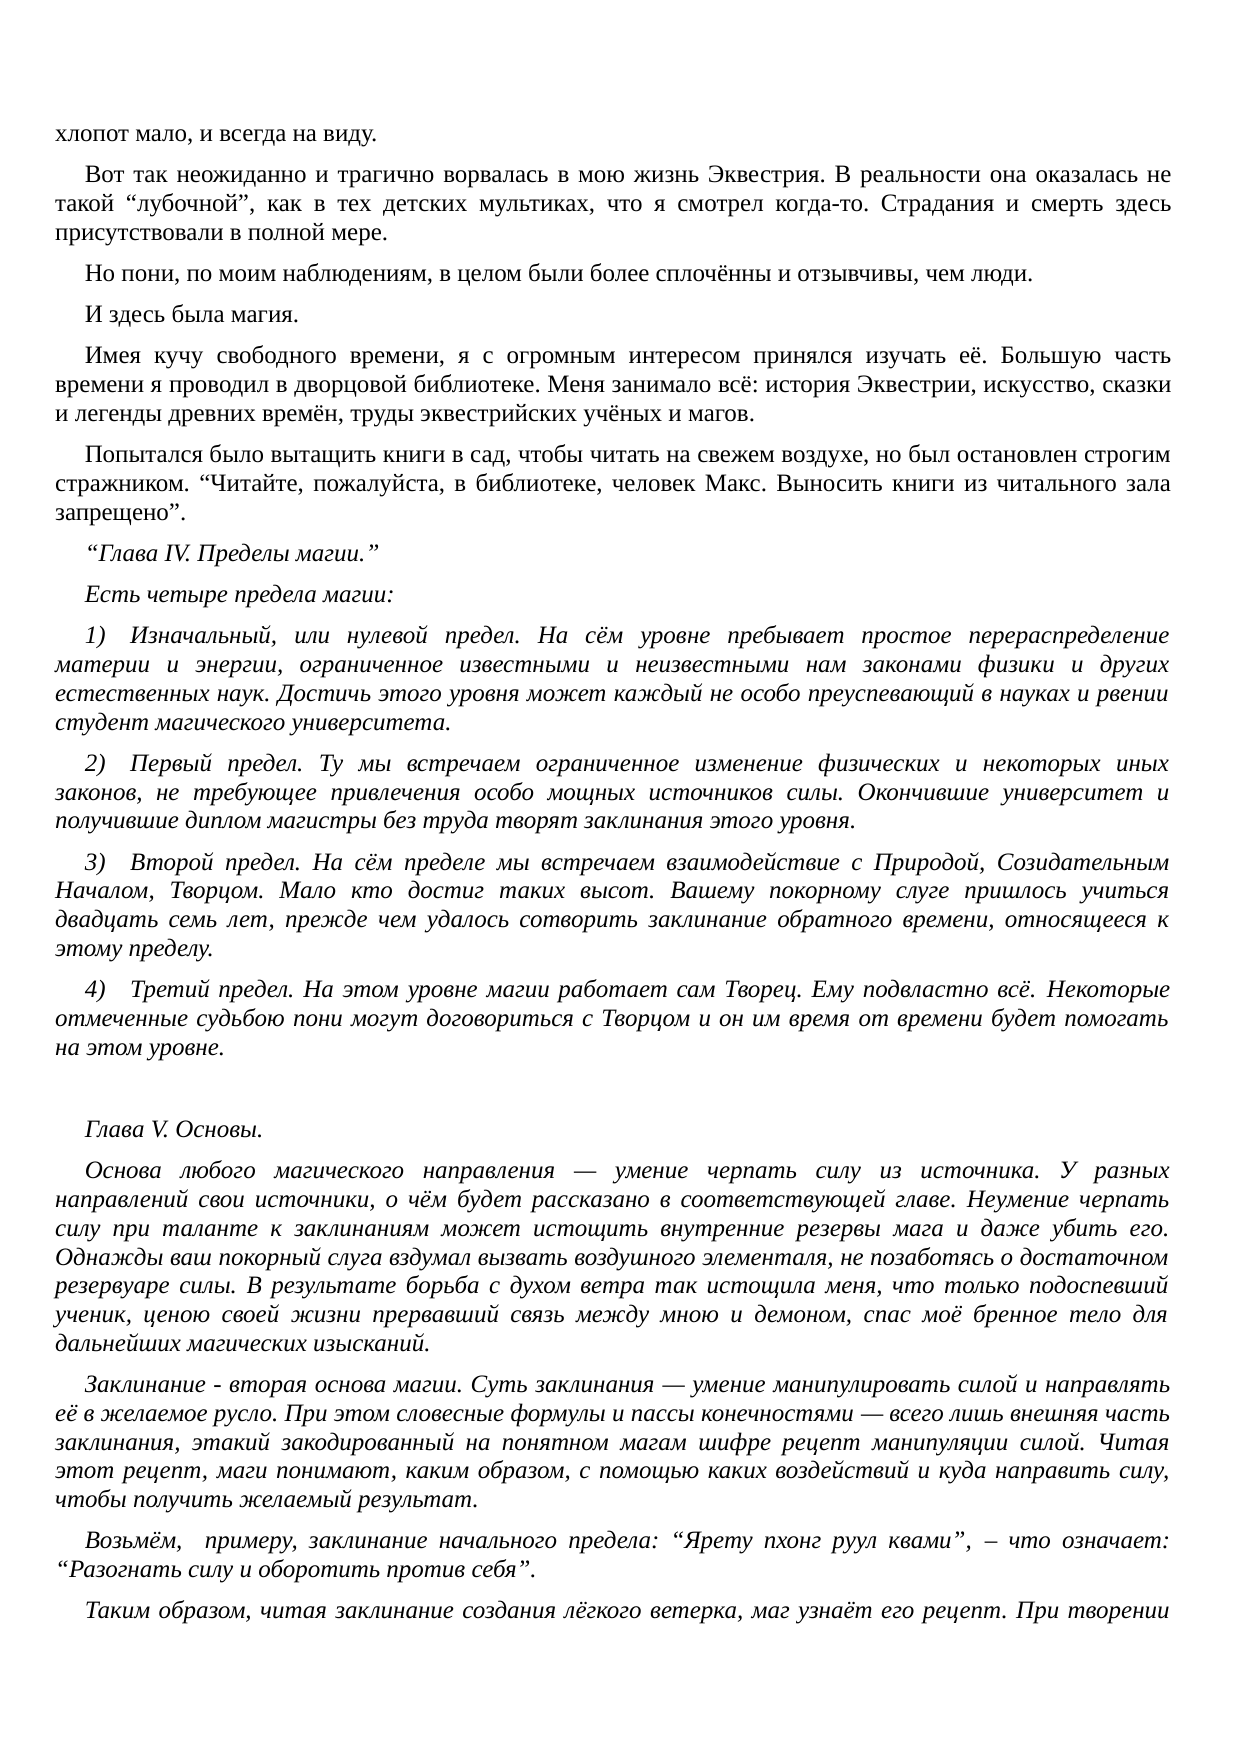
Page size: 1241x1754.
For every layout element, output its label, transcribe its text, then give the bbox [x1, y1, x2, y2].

text Но пони, по моим наблюдениям, в целом были более сплочённы и отзывчивы, чем люди. [55, 258, 1172, 287]
list Изначальный, или нулевой предел. На сём уровне пребывает простое перераспределение материи и энергии, ограниченное известными и неизвестными нам законами физики и других естественных наук. Достичь этого уровня может каждый не особо преуспевающий в науках и рвении студент магического университета. [55, 621, 1172, 736]
text Глава V. Основы. [55, 1114, 1172, 1143]
list Первый предел. Ту мы встречаем ограниченное изменение физических и некоторых иных законов, не требующее привлечения особо мощных источников силы. Окончившие университет и получившие диплом магистры без труда творят заклинания этого уровня. [55, 748, 1172, 834]
list Второй предел. На сём пределе мы встречаем взаимодействие с Природой, Созидательным Началом, Творцом. Мало кто достиг таких высот. Вашему покорному слуге пришлось учиться двадцать семь лет, прежде чем удалось сотворить заклинание обратного времени, относящееся к этому пределу. [55, 847, 1172, 962]
text Заклинание - вторая основа магии. Суть заклинания — умение манипулировать силой и направлять её в желаемое русло. При этом словесные формулы и пассы конечностями — всего лишь внешняя часть заклинания, этакий закодированный на понятном магам шифре рецепт манипуляции силой. Читая этот рецепт, маги понимают, каким образом, с помощью каких воздействий и куда направить силу, чтобы получить желаемый результат. [55, 1369, 1172, 1513]
list Третий предел. На этом уровне магии работает сам Творец. Ему подвластно всё. Некоторые отмеченные судьбою пони могут договориться с Творцом и он им время от времени будет помогать на этом уровне. [55, 974, 1172, 1061]
text Основа любого магического направления — умение черпать силу из источника. У разных направлений свои источники, о чём будет рассказано в соответствующей главе. Неумение черпать силу при таланте к заклинаниям может истощить внутренние резервы мага и даже убить его. Однажды ваш покорный слуга вздумал вызвать воздушного элементаля, не позаботясь о достаточном резервуаре силы. В результате борьба с духом ветра так истощила меня, что только подоспевший ученик, ценою своей жизни прервавший связь между мною и демоном, спас моё бренное тело для дальнейших магических изысканий. [55, 1156, 1172, 1357]
text хлопот мало, и всегда на виду. [55, 118, 1172, 147]
text И здесь была магия. [55, 299, 1172, 328]
text Таким образом, читая заклинание создания лёгкого ветерка, маг узнаёт его рецепт. При творении [55, 1596, 1172, 1624]
text Попытался было вытащить книги в сад, чтобы читать на свежем воздухе, но был остановлен строгим стражником. “Читайте, пожалуйста, в библиотеке, человек Макс. Выносить книги из читального зала запрещено”. [55, 439, 1172, 526]
text Имея кучу свободного времени, я с огромным интересом принялся изучать её. Большую часть времени я проводил в дворцовой библиотеке. Меня занимало всё: история Эквестрии, искусство, сказки и легенды древних времён, труды эквестрийских учёных и магов. [55, 341, 1172, 427]
text “Глава IV. Пределы магии.” [55, 538, 1172, 567]
text Возьмём, примеру, заклинание начального предела: “Ярету пхонг руул квами”, – что означает: “Разогнать силу и оборотить против себя”. [55, 1526, 1172, 1583]
text Есть четыре предела магии: [55, 579, 1172, 608]
text Вот так неожиданно и трагично ворвалась в мою жизнь Эквестрия. В реальности она оказалась не такой “лубочной”, как в тех детских мультиках, что я смотрел когда-то. Страдания и смерть здесь присутствовали в полной мере. [55, 159, 1172, 246]
